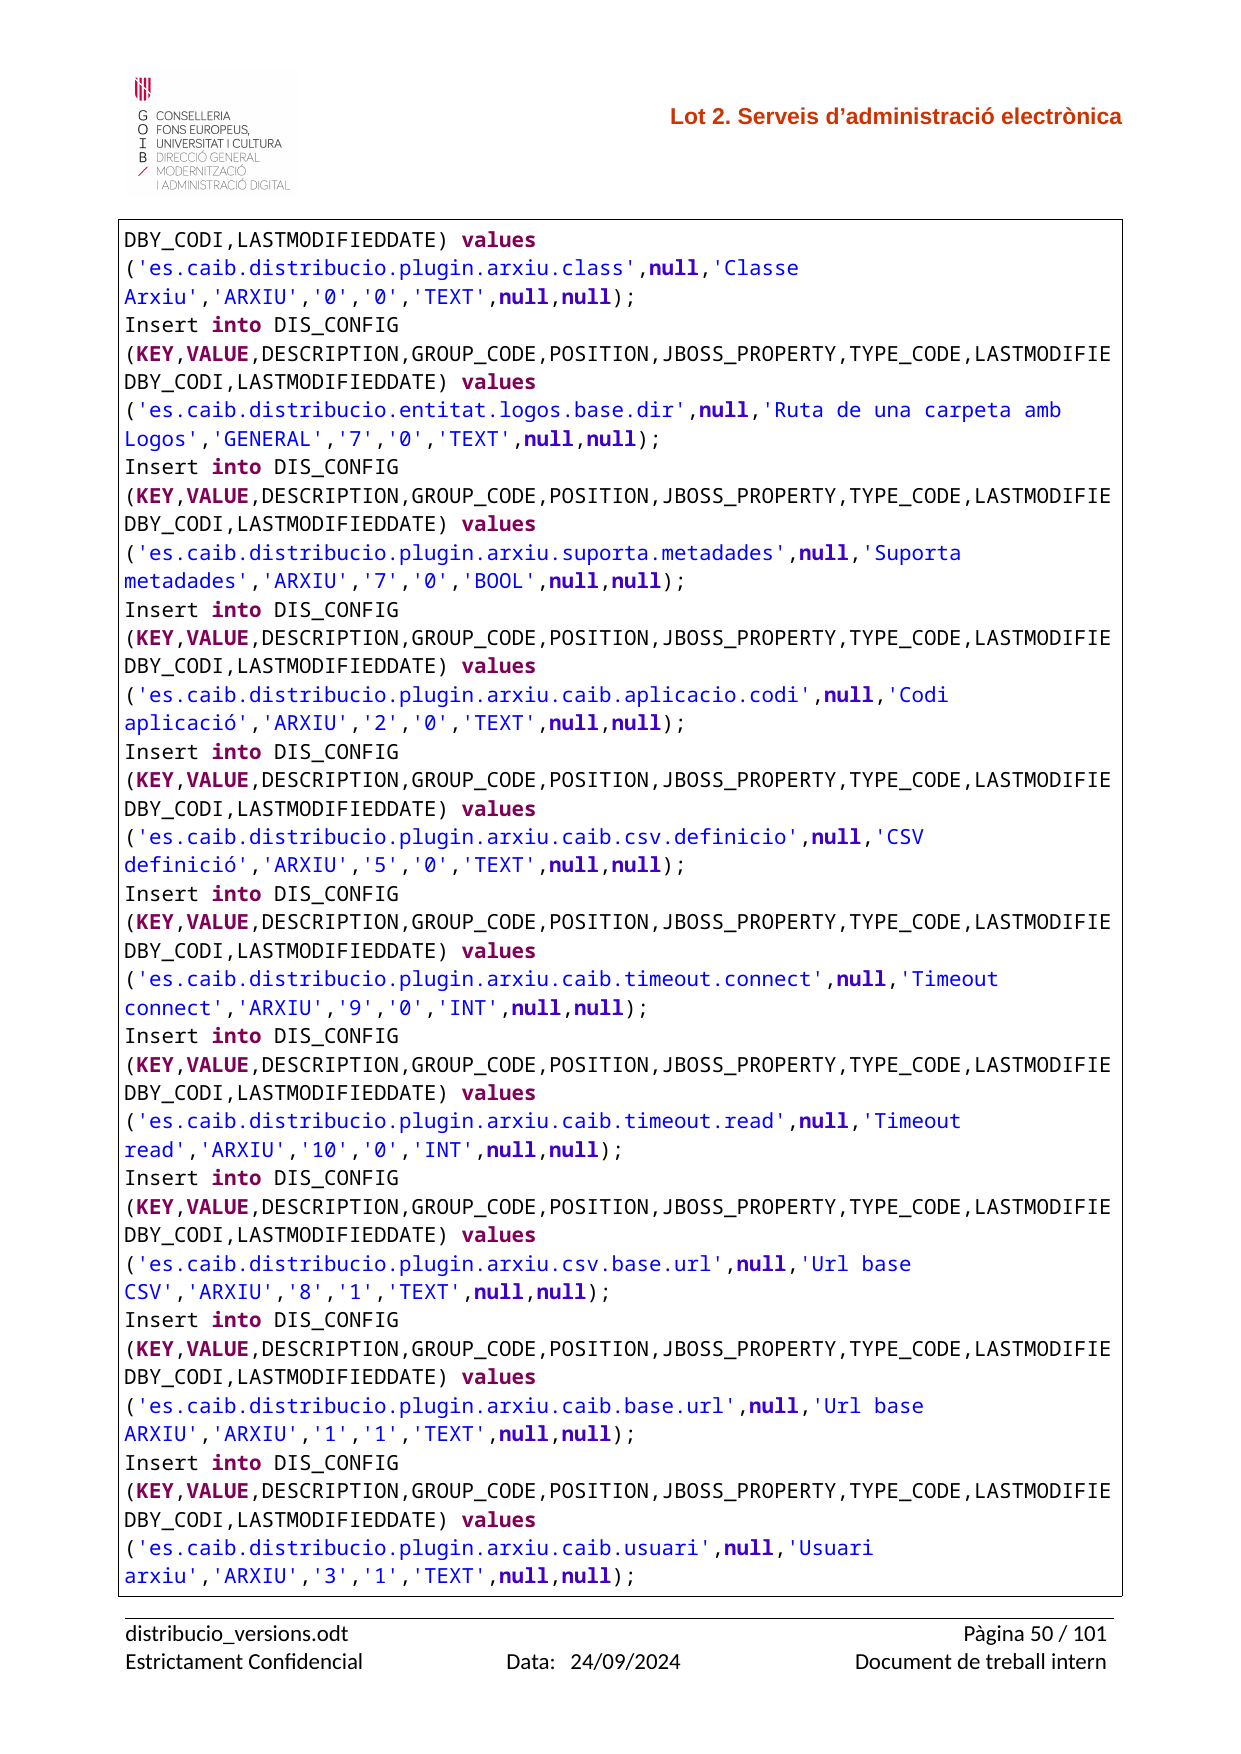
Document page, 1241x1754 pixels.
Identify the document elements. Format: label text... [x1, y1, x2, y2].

picture [126, 70, 299, 197]
table_header DBY_CODI,LASTMODIFIEDDATE) values ('es.caib.distribucio.plugin.arxiu.class',null,'Classe Arxiu','ARXIU','0','0','TEXT',null,null); Insert into DIS_CONFIG (KEY,VALUE,DESCRIPTION,GROUP_CODE,POSITION,JBOSS_PROPERTY,TYPE_CODE,LASTMODIFIEDBY_CODI,LASTMODIFIEDDATE) values ('es.caib.distribucio.entitat.logos.base.dir',null,'Ruta de una carpeta amb Logos','GENERAL','7','0','TEXT',null,null); Insert into DIS_CONFIG (KEY,VALUE,DESCRIPTION,GROUP_CODE,POSITION,JBOSS_PROPERTY,TYPE_CODE,LASTMODIFIEDBY_CODI,LASTMODIFIEDDATE) values ('es.caib.distribucio.plugin.arxiu.suporta.metadades',null,'Suporta metadades','ARXIU','7','0','BOOL',null,null); Insert into DIS_CONFIG (KEY,VALUE,DESCRIPTION,GROUP_CODE,POSITION,JBOSS_PROPERTY,TYPE_CODE,LASTMODIFIEDBY_CODI,LASTMODIFIEDDATE) values ('es.caib.distribucio.plugin.arxiu.caib.aplicacio.codi',null,'Codi aplicació','ARXIU','2','0','TEXT',null,null); Insert into DIS_CONFIG (KEY,VALUE,DESCRIPTION,GROUP_CODE,POSITION,JBOSS_PROPERTY,TYPE_CODE,LASTMODIFIEDBY_CODI,LASTMODIFIEDDATE) values ('es.caib.distribucio.plugin.arxiu.caib.csv.definicio',null,'CSV definició','ARXIU','5','0','TEXT',null,null); Insert into DIS_CONFIG (KEY,VALUE,DESCRIPTION,GROUP_CODE,POSITION,JBOSS_PROPERTY,TYPE_CODE,LASTMODIFIEDBY_CODI,LASTMODIFIEDDATE) values ('es.caib.distribucio.plugin.arxiu.caib.timeout.connect',null,'Timeout connect','ARXIU','9','0','INT',null,null); Insert into DIS_CONFIG (KEY,VALUE,DESCRIPTION,GROUP_CODE,POSITION,JBOSS_PROPERTY,TYPE_CODE,LASTMODIFIEDBY_CODI,LASTMODIFIEDDATE) values ('es.caib.distribucio.plugin.arxiu.caib.timeout.read',null,'Timeout read','ARXIU','10','0','INT',null,null); Insert into DIS_CONFIG (KEY,VALUE,DESCRIPTION,GROUP_CODE,POSITION,JBOSS_PROPERTY,TYPE_CODE,LASTMODIFIEDBY_CODI,LASTMODIFIEDDATE) values ('es.caib.distribucio.plugin.arxiu.csv.base.url',null,'Url base CSV','ARXIU','8','1','TEXT',null,null); Insert into DIS_CONFIG (KEY,VALUE,DESCRIPTION,GROUP_CODE,POSITION,JBOSS_PROPERTY,TYPE_CODE,LASTMODIFIEDBY_CODI,LASTMODIFIEDDATE) values ('es.caib.distribucio.plugin.arxiu.caib.base.url',null,'Url base ARXIU','ARXIU','1','1','TEXT',null,null); Insert into DIS_CONFIG (KEY,VALUE,DESCRIPTION,GROUP_CODE,POSITION,JBOSS_PROPERTY,TYPE_CODE,LASTMODIFIEDBY_CODI,LASTMODIFIEDDATE) values ('es.caib.distribucio.plugin.arxiu.caib.usuari',null,'Usuari arxiu','ARXIU','3','1','TEXT',null,null); [119, 220, 1122, 1596]
